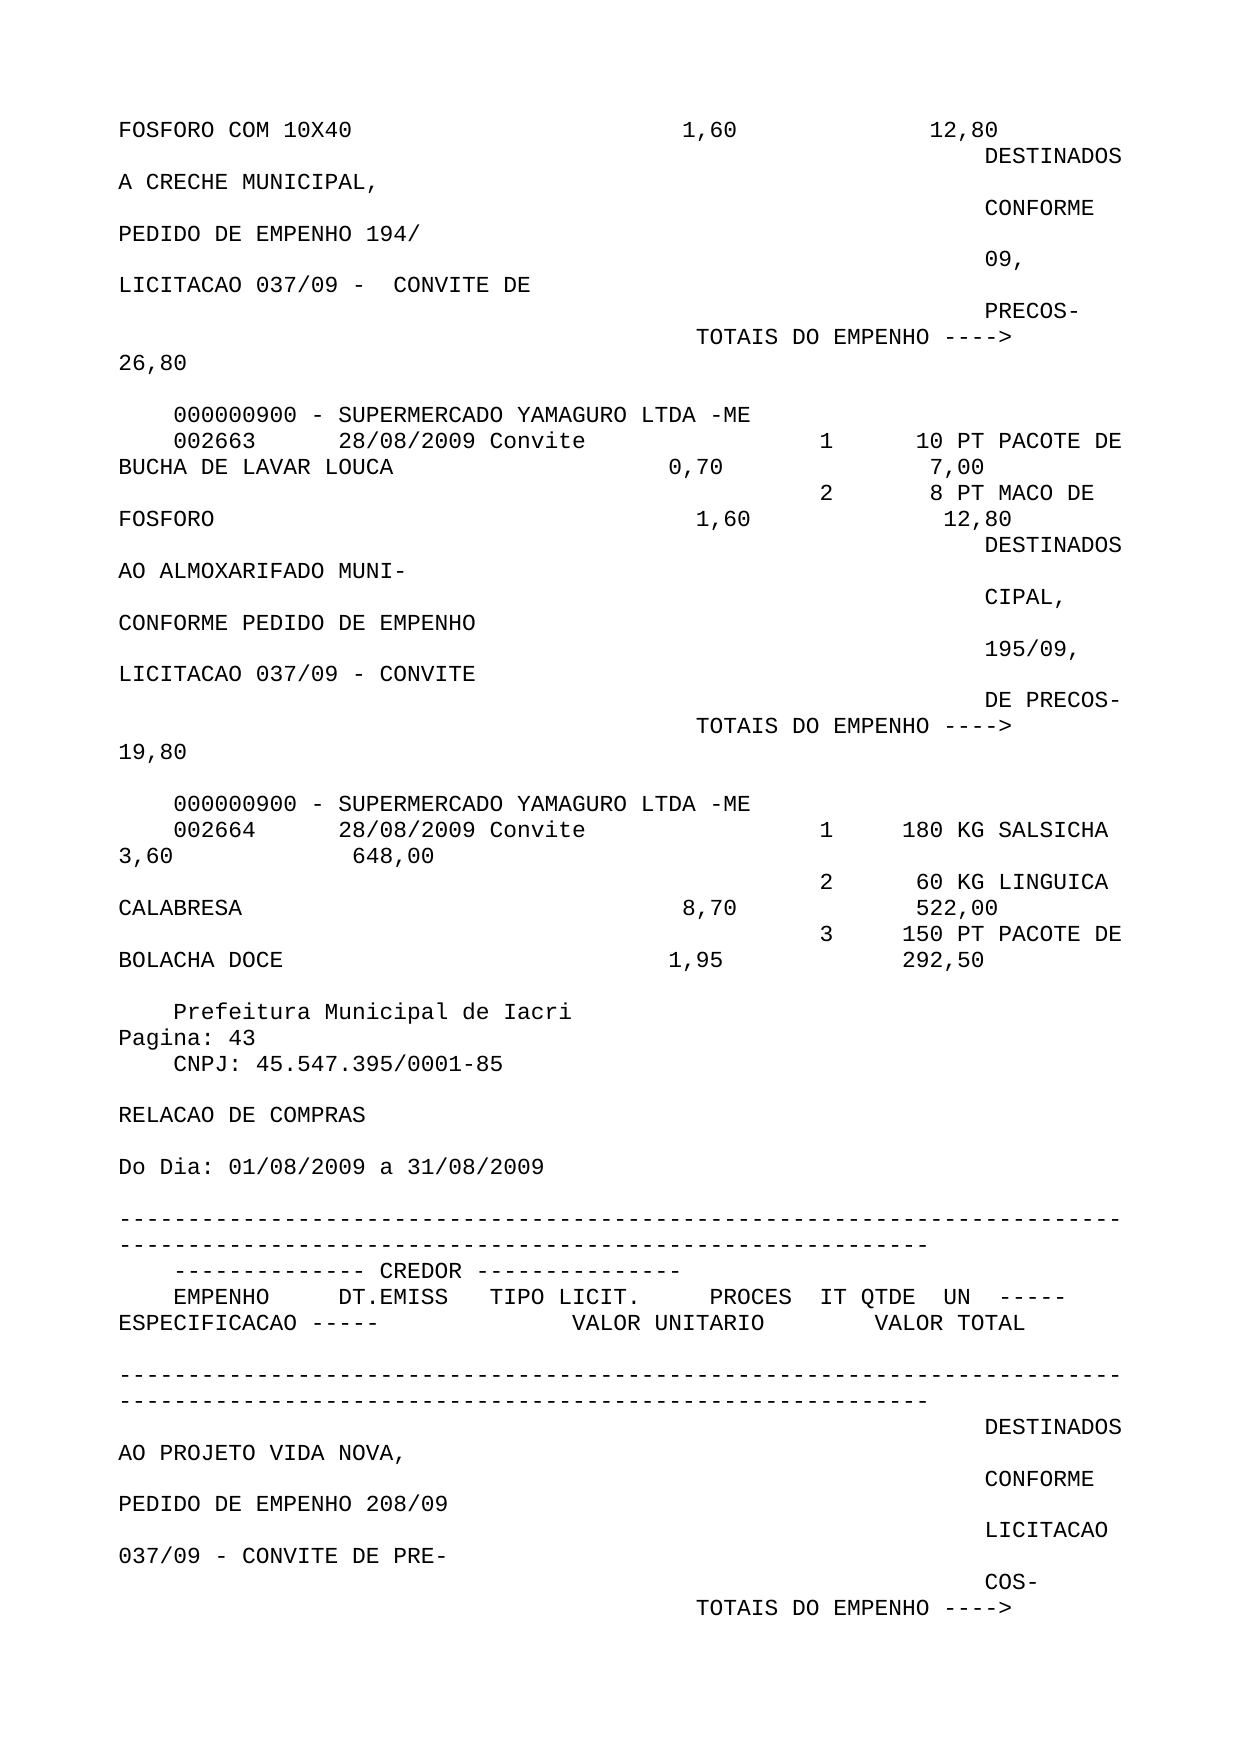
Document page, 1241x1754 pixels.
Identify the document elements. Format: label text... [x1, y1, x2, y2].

text DESTINADOS AO ALMOXARIFADO MUNI- [118, 533, 1122, 585]
text Do Dia: 01/08/2009 a 31/08/2009 [118, 1130, 1122, 1182]
text 09, LICITACAO 037/09 - CONVITE DE [118, 248, 1122, 300]
text 2 60 KG LINGUICA CALABRESA 8,70 522,00 [118, 870, 1122, 922]
text LICITACAO 037/09 - CONVITE DE PRE- [118, 1519, 1122, 1571]
text 002664 28/08/2009 Convite 1 180 KG SALSICHA 3,60 648,00 [118, 818, 1122, 870]
text TOTAIS DO EMPENHO ----> 19,80 [118, 715, 1122, 767]
text 000000900 - SUPERMERCADO YAMAGURO LTDA -ME [118, 792, 1122, 818]
text 2 8 PT MACO DE FOSFORO 1,60 12,80 [118, 481, 1122, 533]
text DE PRECOS- [118, 689, 1122, 715]
text 000000900 - SUPERMERCADO YAMAGURO LTDA -ME [118, 403, 1122, 429]
text EMPENHO DT.EMISS TIPO LICIT. PROCES IT QTDE UN ----- ESPECIFICACAO ----- VALOR UNITARIO VALOR TOTAL [118, 1285, 1122, 1337]
text CIPAL, CONFORME PEDIDO DE EMPENHO [118, 585, 1122, 637]
text RELACAO DE COMPRAS [118, 1078, 1122, 1130]
text CONFORME PEDIDO DE EMPENHO 194/ [118, 196, 1122, 248]
text DESTINADOS A CRECHE MUNICIPAL, [118, 144, 1122, 196]
text TOTAIS DO EMPENHO ----> [118, 1597, 1122, 1622]
text CNPJ: 45.547.395/0001-85 [118, 1052, 1122, 1078]
text 3 150 PT PACOTE DE BOLACHA DOCE 1,95 292,50 [118, 922, 1122, 974]
text Prefeitura Municipal de Iacri Pagina: 43 [118, 1000, 1122, 1052]
text ------------------------------------------------------------------------------------------------------------------------------------ [118, 1182, 1122, 1259]
text TOTAIS DO EMPENHO ----> 26,80 [118, 326, 1122, 377]
text FOSFORO COM 10X40 1,60 12,80 [118, 118, 1122, 144]
text -------------- CREDOR --------------- [118, 1259, 1122, 1285]
text 195/09, LICITACAO 037/09 - CONVITE [118, 637, 1122, 689]
text PRECOS- [118, 300, 1122, 326]
text ------------------------------------------------------------------------------------------------------------------------------------ [118, 1337, 1122, 1415]
text DESTINADOS AO PROJETO VIDA NOVA, [118, 1415, 1122, 1467]
text COS- [118, 1571, 1122, 1597]
text 002663 28/08/2009 Convite 1 10 PT PACOTE DE BUCHA DE LAVAR LOUCA 0,70 7,00 [118, 429, 1122, 481]
text CONFORME PEDIDO DE EMPENHO 208/09 [118, 1467, 1122, 1519]
